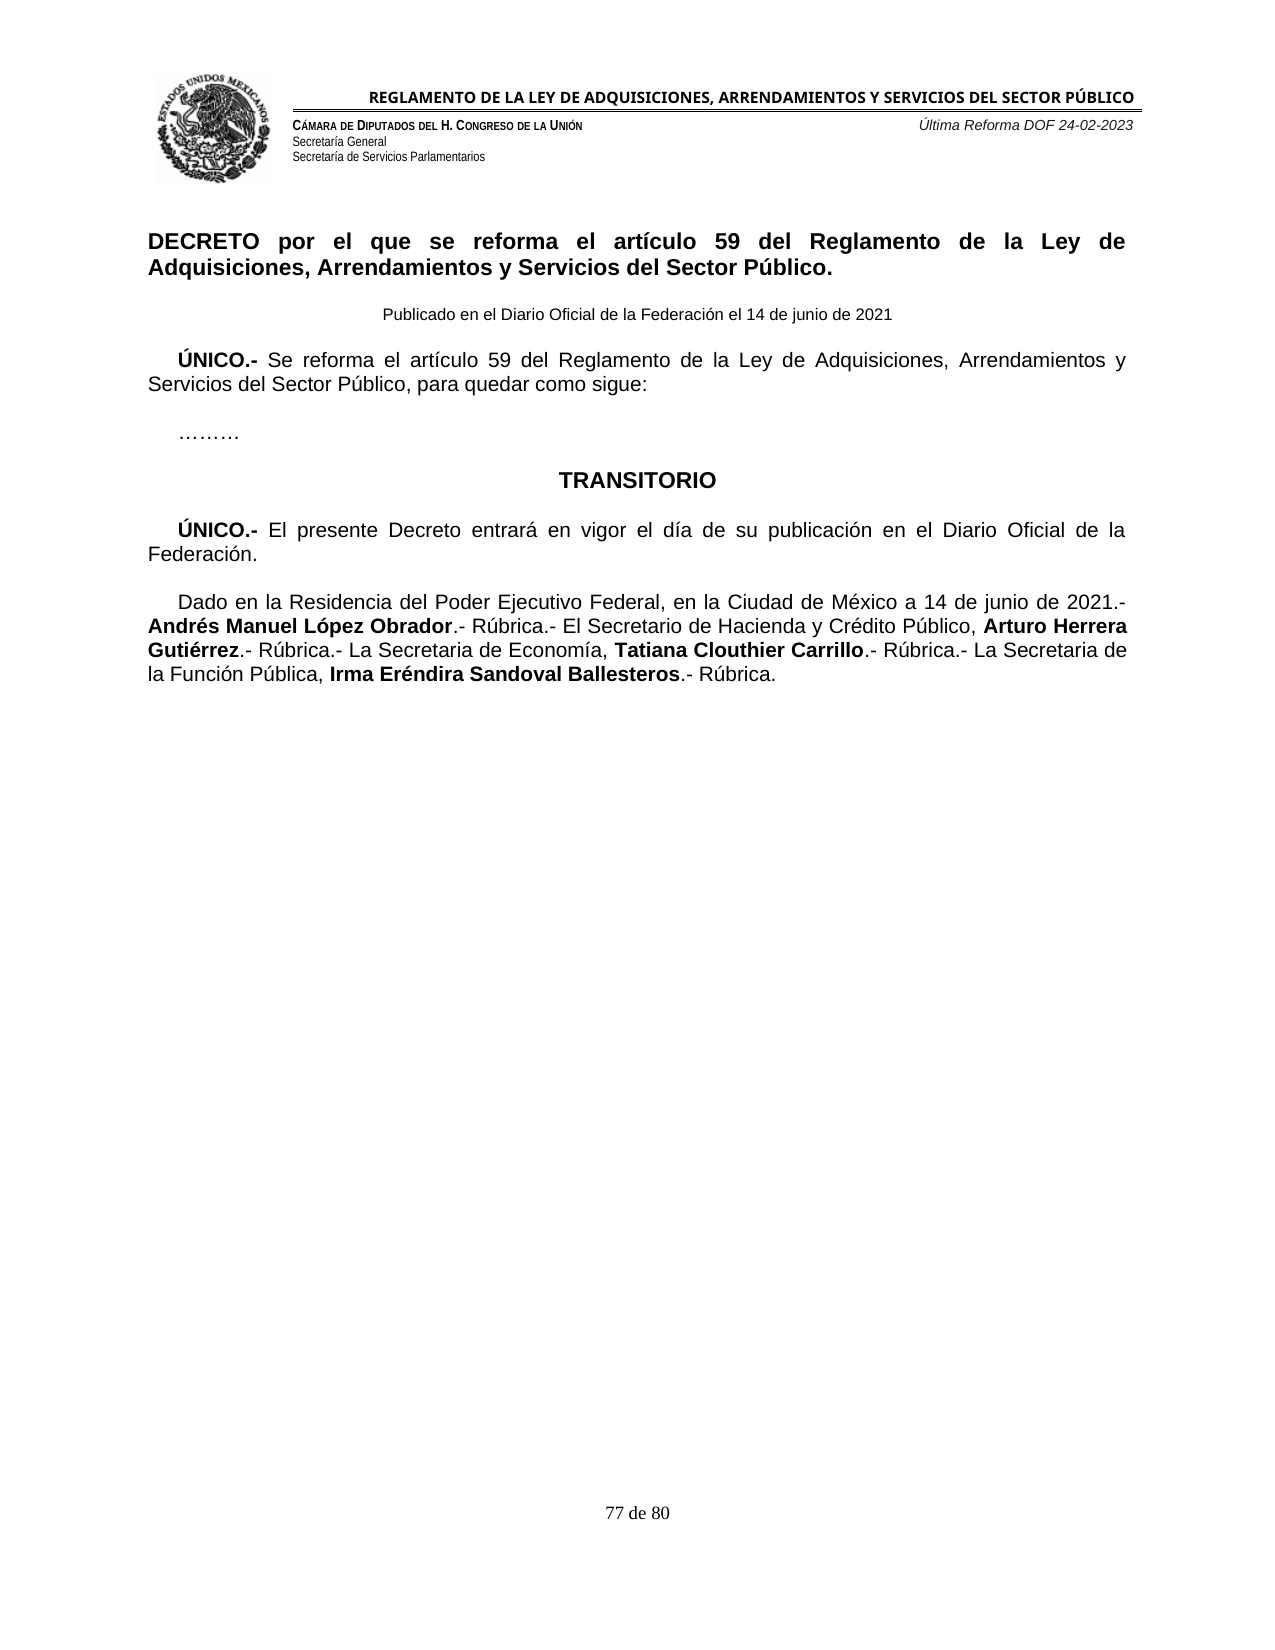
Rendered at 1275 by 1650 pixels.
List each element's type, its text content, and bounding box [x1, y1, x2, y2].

text Publicado en el Diario Oficial de la Federación el 14 de junio de 2021 [148, 304, 1127, 324]
text TRANSITORIO [148, 467, 1127, 494]
text ……… [148, 419, 1127, 443]
text ÚNICO.- El presente Decreto entrará en vigor el día de su publicación en el Diario Oficial de la Federación. [148, 518, 1127, 566]
text Dado en la Residencia del Poder Ejecutivo Federal, en la Ciudad de México a 14 de junio de 2021.- Andrés Manuel López Obrador.- Rúbrica.- El Secretario de Hacienda y Crédito Público, Arturo Herrera Gutiérrez.- Rúbrica.- La Secretaria de Economía, Tatiana Clouthier Carrillo.- Rúbrica.- La Secretaria de la Función Pública, Irma Eréndira Sandoval Ballesteros.- Rúbrica. [148, 590, 1127, 686]
text DECRETO por el que se reforma el artículo 59 del Reglamento de la Ley de Adquisiciones, Arrendamientos y Servicios del Sector Público. [148, 228, 1127, 281]
text ÚNICO.- Se reforma el artículo 59 del Reglamento de la Ley de Adquisiciones, Arrendamientos y Servicios del Sector Público, para quedar como sigue: [148, 348, 1127, 396]
